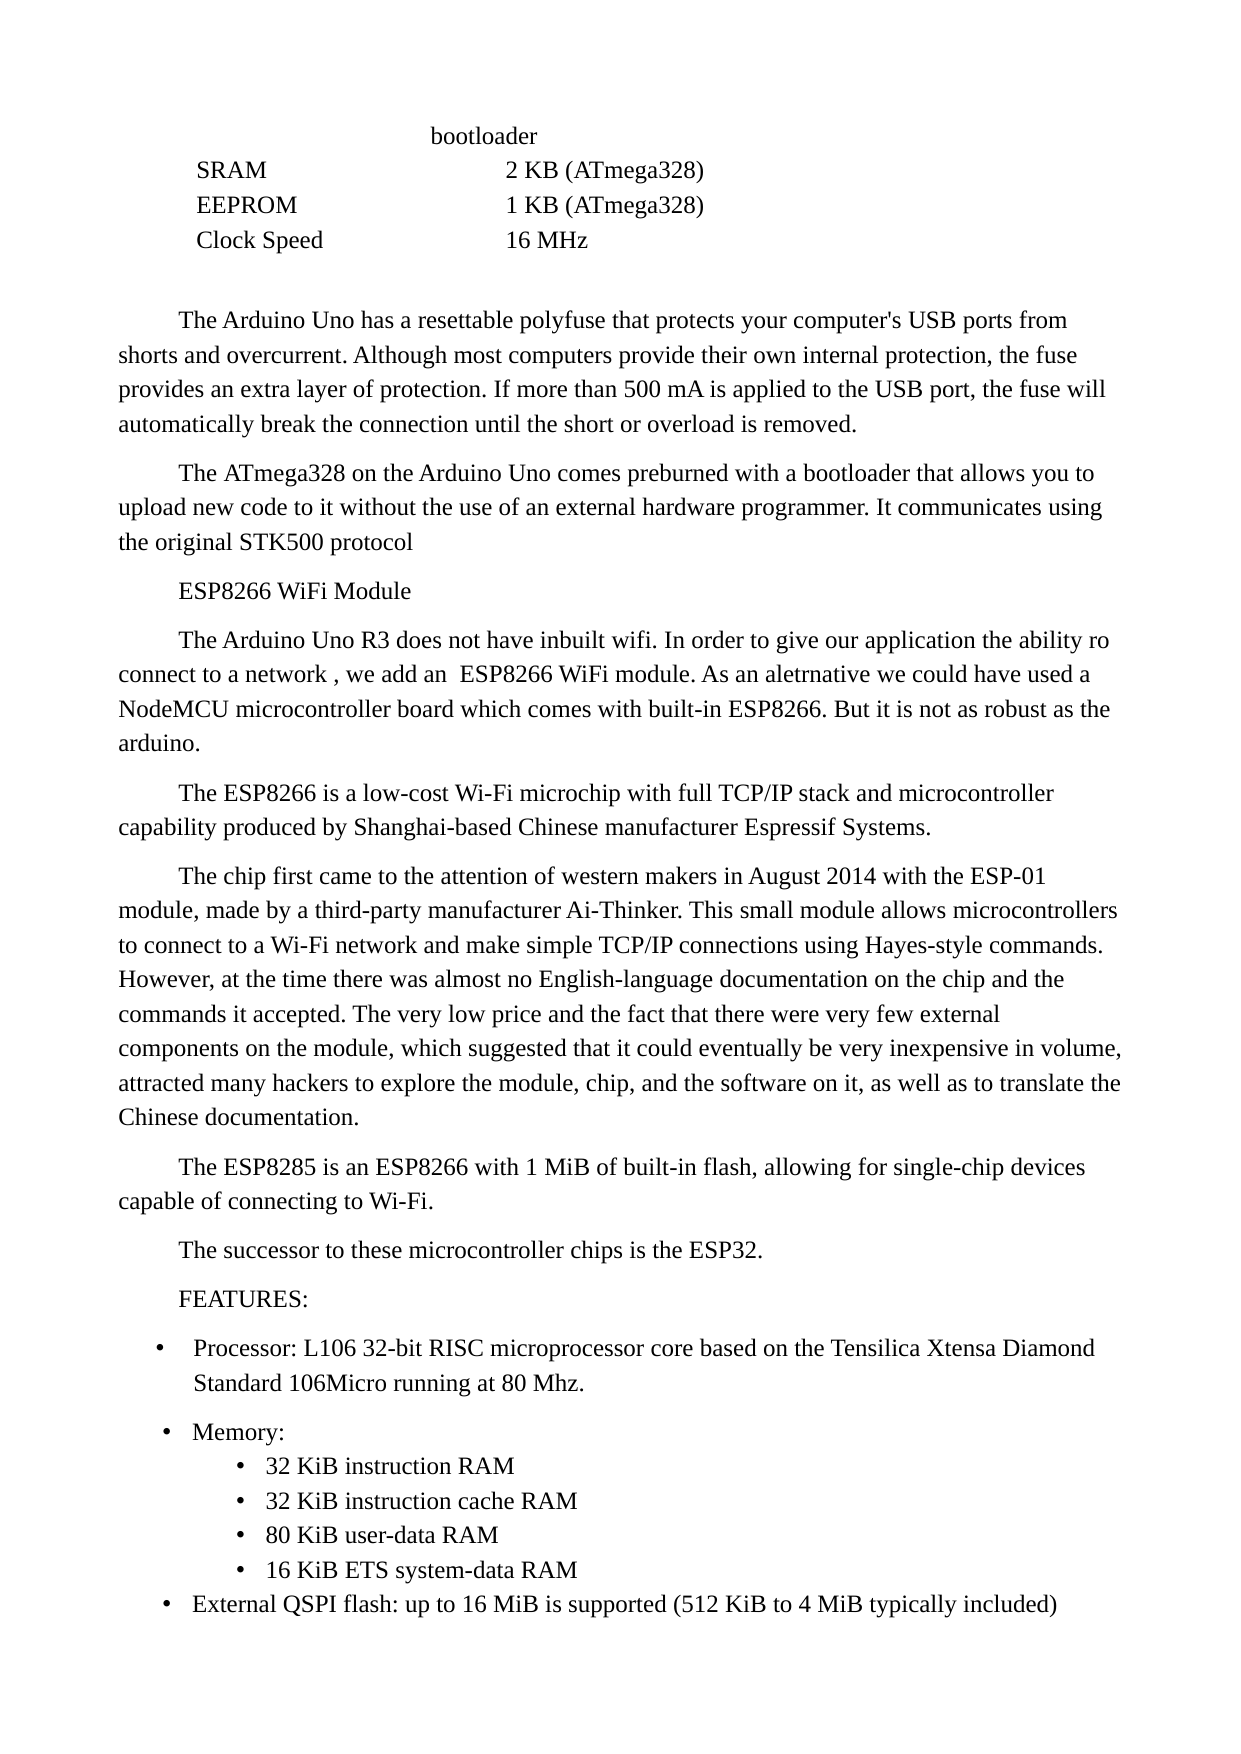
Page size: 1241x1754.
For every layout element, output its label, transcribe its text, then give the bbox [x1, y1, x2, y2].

table_cell EEPROM [118, 187, 427, 222]
text The ESP8266 is a low-cost Wi-Fi microchip with full TCP/IP stack and microcontroller capability produced by Shanghai-based Chinese manufacturer Espressif Systems. [118, 778, 1122, 841]
text The ATmega328 on the Arduino Uno comes preburned with a bootloader that allows you to upload new code to it without the use of an external hardware programmer. It communicates using the original STK500 protocol [118, 458, 1122, 556]
table_cell 16 MHz [428, 222, 1022, 256]
list 80 KiB user-data RAM [236, 1520, 1122, 1549]
text ESP8266 WiFi Module [118, 576, 1122, 605]
list Memory: [162, 1417, 1122, 1446]
table_cell 1 KB (ATmega328) [428, 187, 1022, 222]
list 16 KiB ETS system-data RAM [236, 1555, 1122, 1583]
text The Arduino Uno R3 does not have inbuilt wifi. In order to give our application the ability ro connect to a network , we add an ESP8266 WiFi module. As an aletrnative we could have used a NodeMCU microcontroller board which comes with built-in ESP8266. But it is not as robust as the arduino. [118, 625, 1122, 757]
table_cell 2 KB (ATmega328) [428, 153, 1022, 187]
list 32 KiB instruction RAM [236, 1451, 1122, 1480]
table_cell [118, 118, 427, 153]
text FEATURES: [118, 1284, 1122, 1313]
text The ESP8285 is an ESP8266 with 1 MiB of built-in flash, allowing for single-chip devices capable of connecting to Wi-Fi. [118, 1152, 1122, 1215]
table_cell Clock Speed [118, 222, 427, 256]
table_cell SRAM [118, 153, 427, 187]
text The Arduino Uno has a resettable polyfuse that protects your computer's USB ports from shorts and overcurrent. Although most computers provide their own internal protection, the fuse provides an extra layer of protection. If more than 500 mA is applied to the USB port, the fuse will automatically break the connection until the short or overload is removed. [118, 306, 1122, 438]
list External QSPI flash: up to 16 MiB is supported (512 KiB to 4 MiB typically included) [162, 1589, 1122, 1618]
table_cell bootloader [428, 118, 1022, 153]
text The chip first came to the attention of western makers in August 2014 with the ESP-01 module, made by a third-party manufacturer Ai-Thinker. This small module allows microcontrollers to connect to a Wi-Fi network and make simple TCP/IP connections using Hayes-style commands. However, at the time there was almost no English-language documentation on the chip and the commands it accepted. The very low price and the fact that there were very few external components on the module, which suggested that it could eventually be very inexpensive in volume, attracted many hackers to explore the module, chip, and the software on it, as well as to translate the Chinese documentation. [118, 861, 1122, 1131]
list Processor: L106 32-bit RISC microprocessor core based on the Tensilica Xtensa Diamond Standard 106Micro running at 80 Mhz. [156, 1333, 1122, 1396]
text The successor to these microcontroller chips is the ESP32. [118, 1235, 1122, 1264]
list 32 KiB instruction cache RAM [236, 1486, 1122, 1514]
